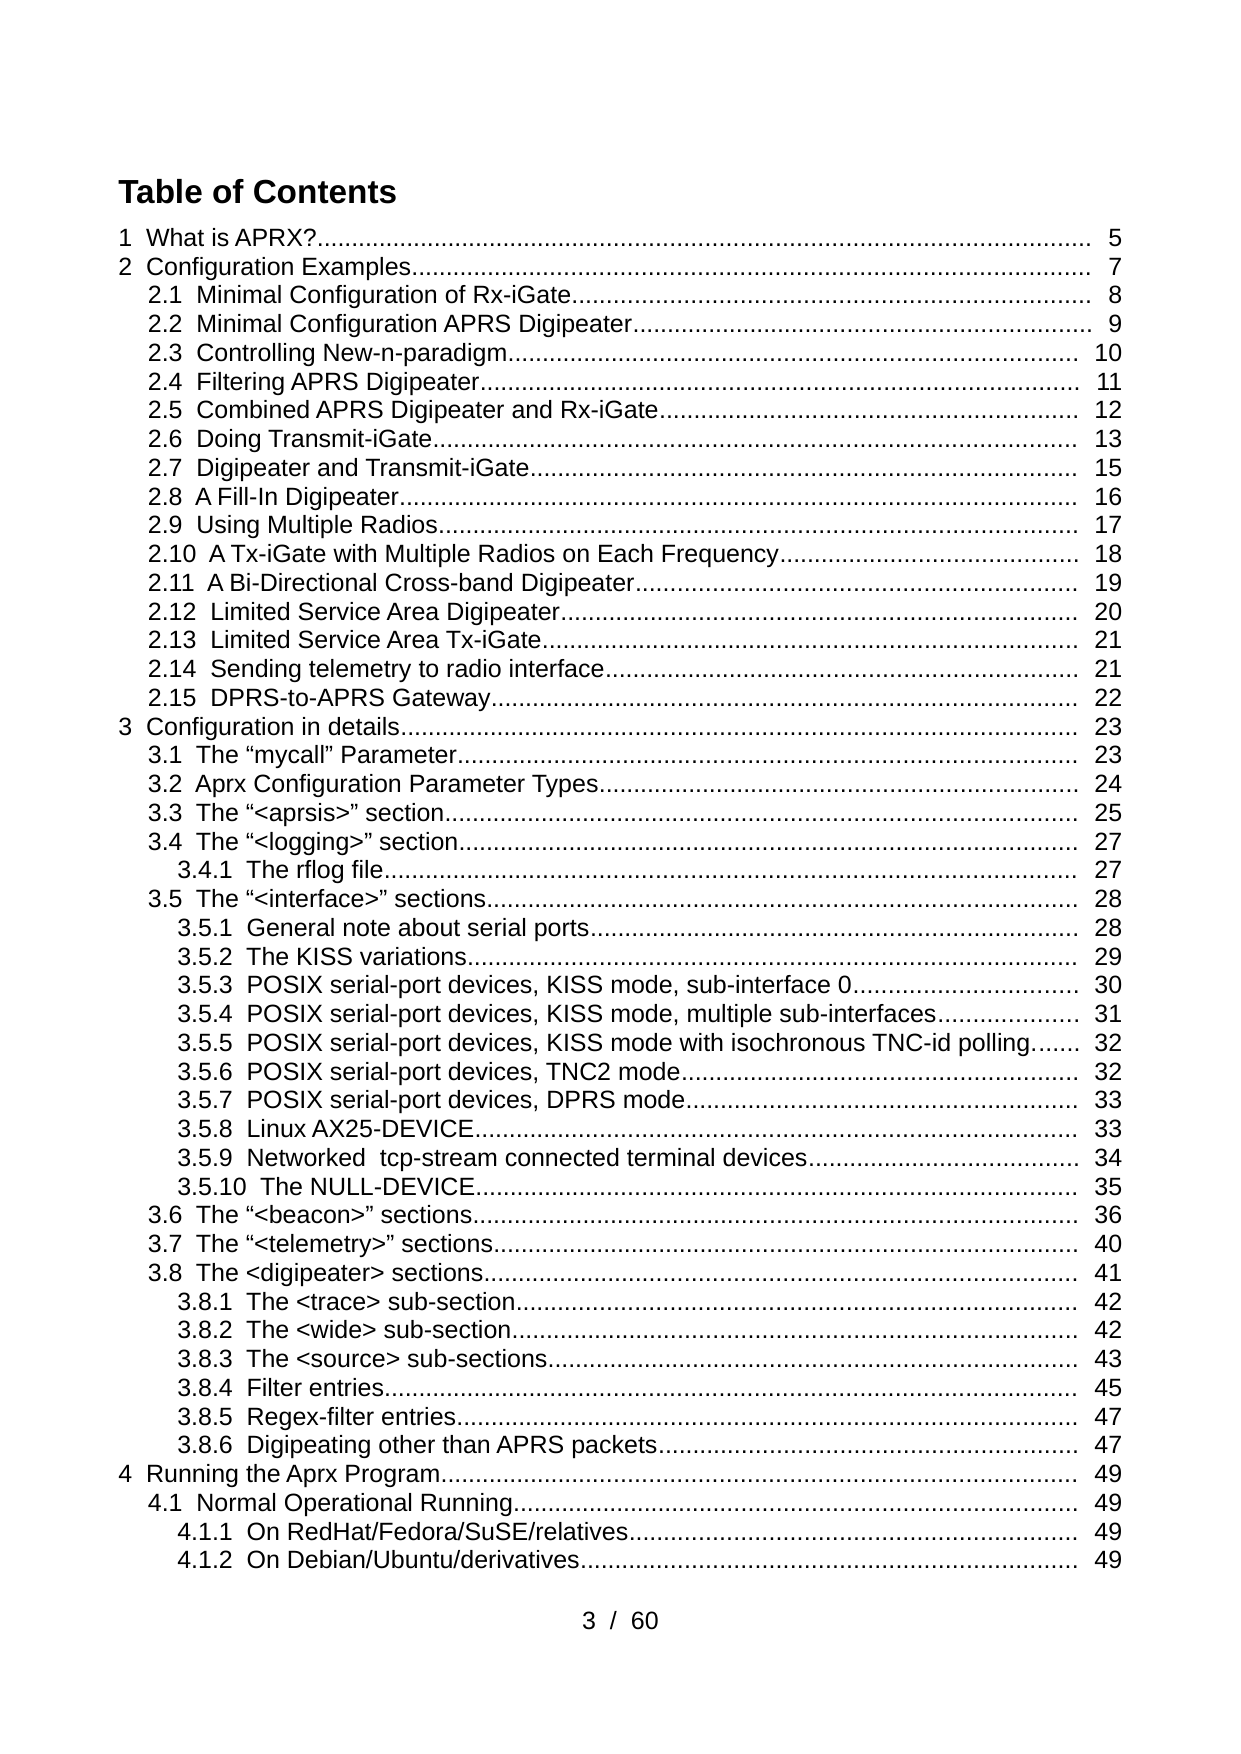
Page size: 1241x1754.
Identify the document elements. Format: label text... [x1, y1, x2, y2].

text 3.5.10 The NULL-DEVICE 35 [177, 1172, 1122, 1200]
text 2.5 Combined APRS Digipeater and Rx-iGate 12 [148, 395, 1122, 424]
text 3.5.8 Linux AX25-DEVICE 33 [177, 1114, 1122, 1143]
text 3.6 The “<beacon>” sections 36 [148, 1200, 1122, 1229]
text 4.1.2 On Debian/Ubuntu/derivatives 49 [177, 1545, 1122, 1574]
text 3.5.1 General note about serial ports 28 [177, 913, 1122, 942]
text 2.2 Minimal Configuration APRS Digipeater 9 [148, 309, 1122, 338]
text 3.8.1 The <trace> sub-section 42 [177, 1287, 1122, 1315]
text 3.5.9 Networked tcp-stream connected terminal devices 34 [177, 1143, 1122, 1172]
text 3.7 The “<telemetry>” sections 40 [148, 1229, 1122, 1258]
text 2.6 Doing Transmit-iGate 13 [148, 424, 1122, 453]
text 2.11 A Bi-Directional Cross-band Digipeater 19 [148, 568, 1122, 597]
text 3.8 The <digipeater> sections 41 [148, 1258, 1122, 1287]
text 2.1 Minimal Configuration of Rx-iGate 8 [148, 280, 1122, 309]
text 3.5.5 POSIX serial-port devices, KISS mode with isochronous TNC-id polling. 32 [177, 1028, 1122, 1057]
text 3.3 The “<aprsis>” section 25 [148, 798, 1122, 827]
text 3.1 The “mycall” Parameter 23 [148, 740, 1122, 769]
text 3.5.7 POSIX serial-port devices, DPRS mode 33 [177, 1085, 1122, 1114]
text 3.8.4 Filter entries 45 [177, 1373, 1122, 1402]
text 3.4.1 The rflog file 27 [177, 855, 1122, 884]
text 2.14 Sending telemetry to radio interface 21 [148, 654, 1122, 683]
text 2 Configuration Examples 7 [118, 252, 1122, 280]
text 2.8 A Fill-In Digipeater 16 [148, 482, 1122, 510]
text 3.8.6 Digipeating other than APRS packets 47 [177, 1430, 1122, 1459]
text 3.8.2 The <wide> sub-section 42 [177, 1315, 1122, 1344]
text 3.8.3 The <source> sub-sections 43 [177, 1344, 1122, 1373]
text 2.12 Limited Service Area Digipeater 20 [148, 597, 1122, 625]
text 2.3 Controlling New-n-paradigm 10 [148, 338, 1122, 367]
text 4 Running the Aprx Program 49 [118, 1459, 1122, 1488]
text 2.15 DPRS-to-APRS Gateway 22 [148, 683, 1122, 712]
text 1 What is APRX? 5 [118, 223, 1122, 252]
text 3.5.4 POSIX serial-port devices, KISS mode, multiple sub-interfaces 31 [177, 999, 1122, 1028]
text 3.5.6 POSIX serial-port devices, TNC2 mode 32 [177, 1057, 1122, 1085]
text 2.13 Limited Service Area Tx-iGate 21 [148, 625, 1122, 654]
text 2.7 Digipeater and Transmit-iGate 15 [148, 453, 1122, 482]
text 4.1.1 On RedHat/Fedora/SuSE/relatives 49 [177, 1517, 1122, 1545]
text 3.5.3 POSIX serial-port devices, KISS mode, sub-interface 0 30 [177, 970, 1122, 999]
text 3 Configuration in details 23 [118, 712, 1122, 740]
subtitle Table of Contents [118, 172, 1122, 210]
text 3.2 Aprx Configuration Parameter Types 24 [148, 769, 1122, 798]
text 3.4 The “<logging>” section 27 [148, 827, 1122, 855]
text 3.5 The “<interface>” sections 28 [148, 884, 1122, 913]
text 3.8.5 Regex-filter entries 47 [177, 1402, 1122, 1430]
text 2.4 Filtering APRS Digipeater 11 [148, 367, 1122, 395]
text 4.1 Normal Operational Running 49 [148, 1488, 1122, 1517]
text 3.5.2 The KISS variations 29 [177, 942, 1122, 970]
text 2.10 A Tx-iGate with Multiple Radios on Each Frequency 18 [148, 539, 1122, 568]
text 2.9 Using Multiple Radios 17 [148, 510, 1122, 539]
